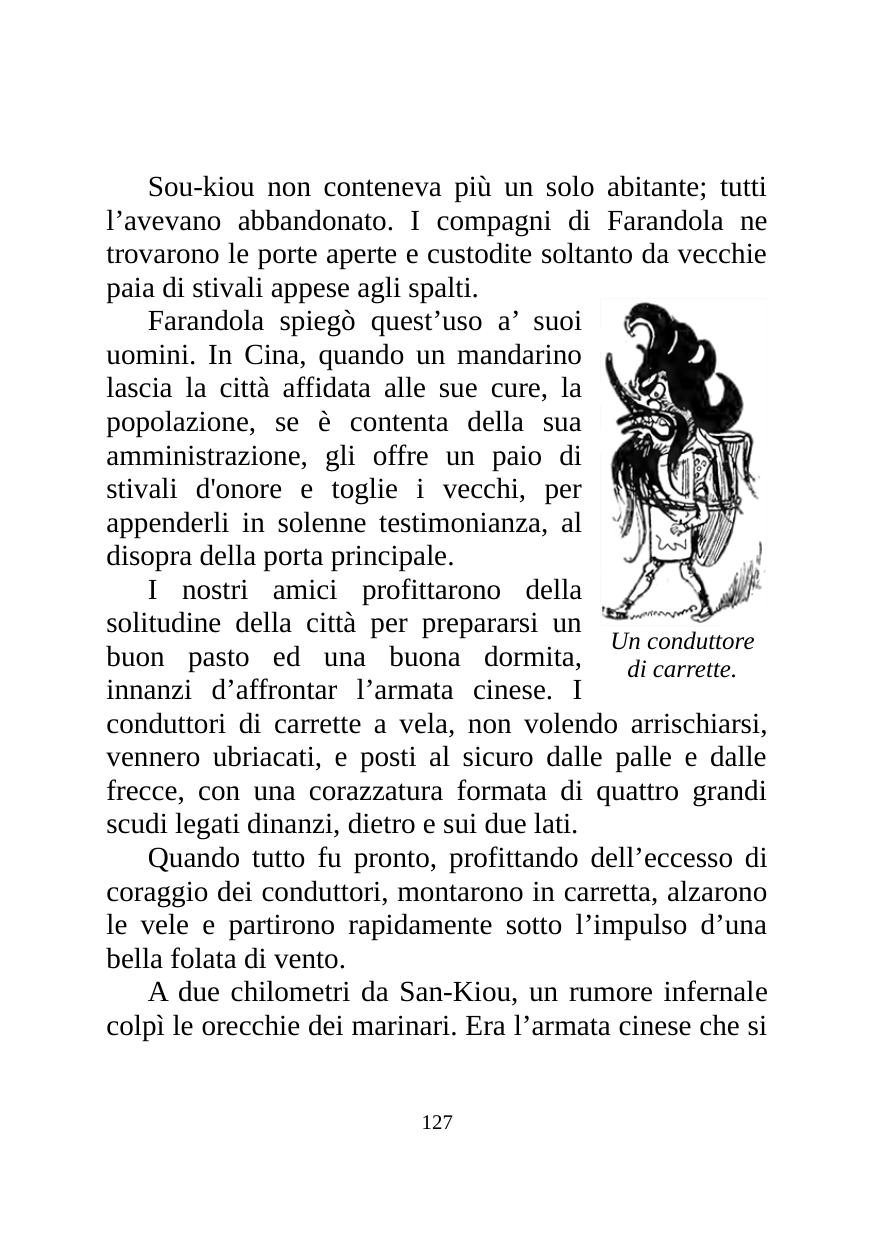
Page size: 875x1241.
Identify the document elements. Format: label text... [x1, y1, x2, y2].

text I nostri amici profittarono della solitudine della città per prepararsi un buon pasto ed una buona dormita, innanzi d’affrontar l’armata cinese. I conduttori di carrette a vela, non volendo arrischiarsi, vennero ubriacati, e posti al sicuro dalle palle e dalle frecce, con una corazzatura formata di quattro grandi scudi legati dinanzi, dietro e sui due lati. [106, 572, 768, 840]
text Un conduttore di carrette. [600, 626, 766, 683]
text Sou-kiou non conteneva più un solo abitante; tutti l’avevano abbandonato. I compagni di Farandola ne trovarono le porte aperte e custodite soltanto da vecchie paia di stivali appese agli spalti. [106, 169, 768, 683]
text A due chilometri da San-Kiou, un rumore infernale colpì le orecchie dei marinari. Era l’armata cinese che si [106, 974, 768, 1041]
text Quando tutto fu pronto, profittando dell’eccesso di coraggio dei conduttori, montarono in carretta, alzarono le vele e partirono rapidamente sotto l’impulso d’una bella folata di vento. [106, 840, 768, 974]
picture [600, 298, 767, 626]
text Farandola spiegò quest’uso a’ suoi uomini. In Cina, quando un mandarino lascia la città affidata alle sue cure, la popolazione, se è contenta della sua amministrazione, gli offre un paio di stivali d'onore e toglie i vecchi, per appenderli in solenne testimonianza, al disopra della porta principale. [106, 303, 582, 572]
